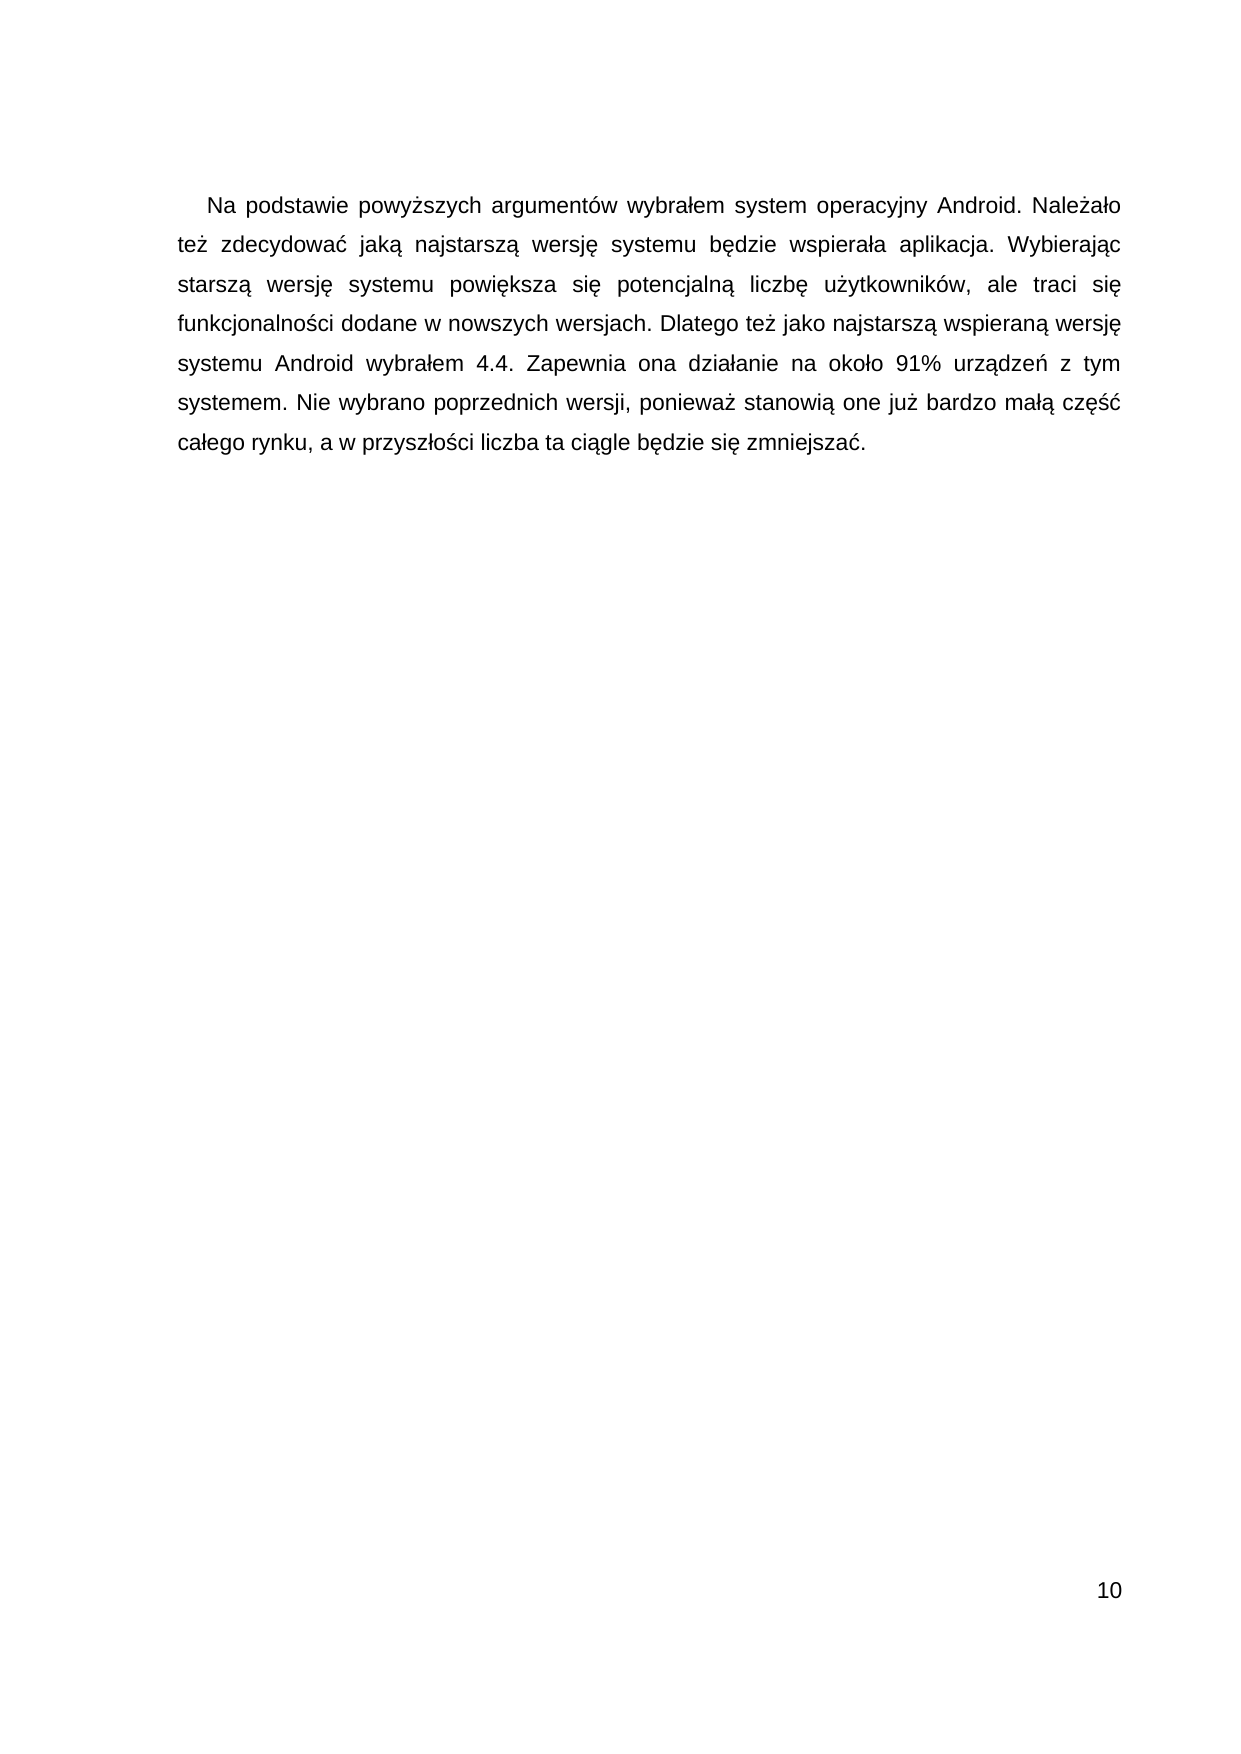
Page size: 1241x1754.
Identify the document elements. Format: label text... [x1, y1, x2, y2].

text Na podstawie powyższych argumentów wybrałem system operacyjny Android. Należało też zdecydować jaką najstarszą wersję systemu będzie wspierała aplikacja. Wybierając starszą wersję systemu powiększa się potencjalną liczbę użytkowników, ale traci się funkcjonalności dodane w nowszych wersjach. Dlatego też jako najstarszą wspieraną wersję systemu Android wybrałem 4.4. Zapewnia ona działanie na około 91% urządzeń z tym systemem. Nie wybrano poprzednich wersji, ponieważ stanowią one już bardzo małą część całego rynku, a w przyszłości liczba ta ciągle będzie się zmniejszać. [177, 192, 1122, 455]
